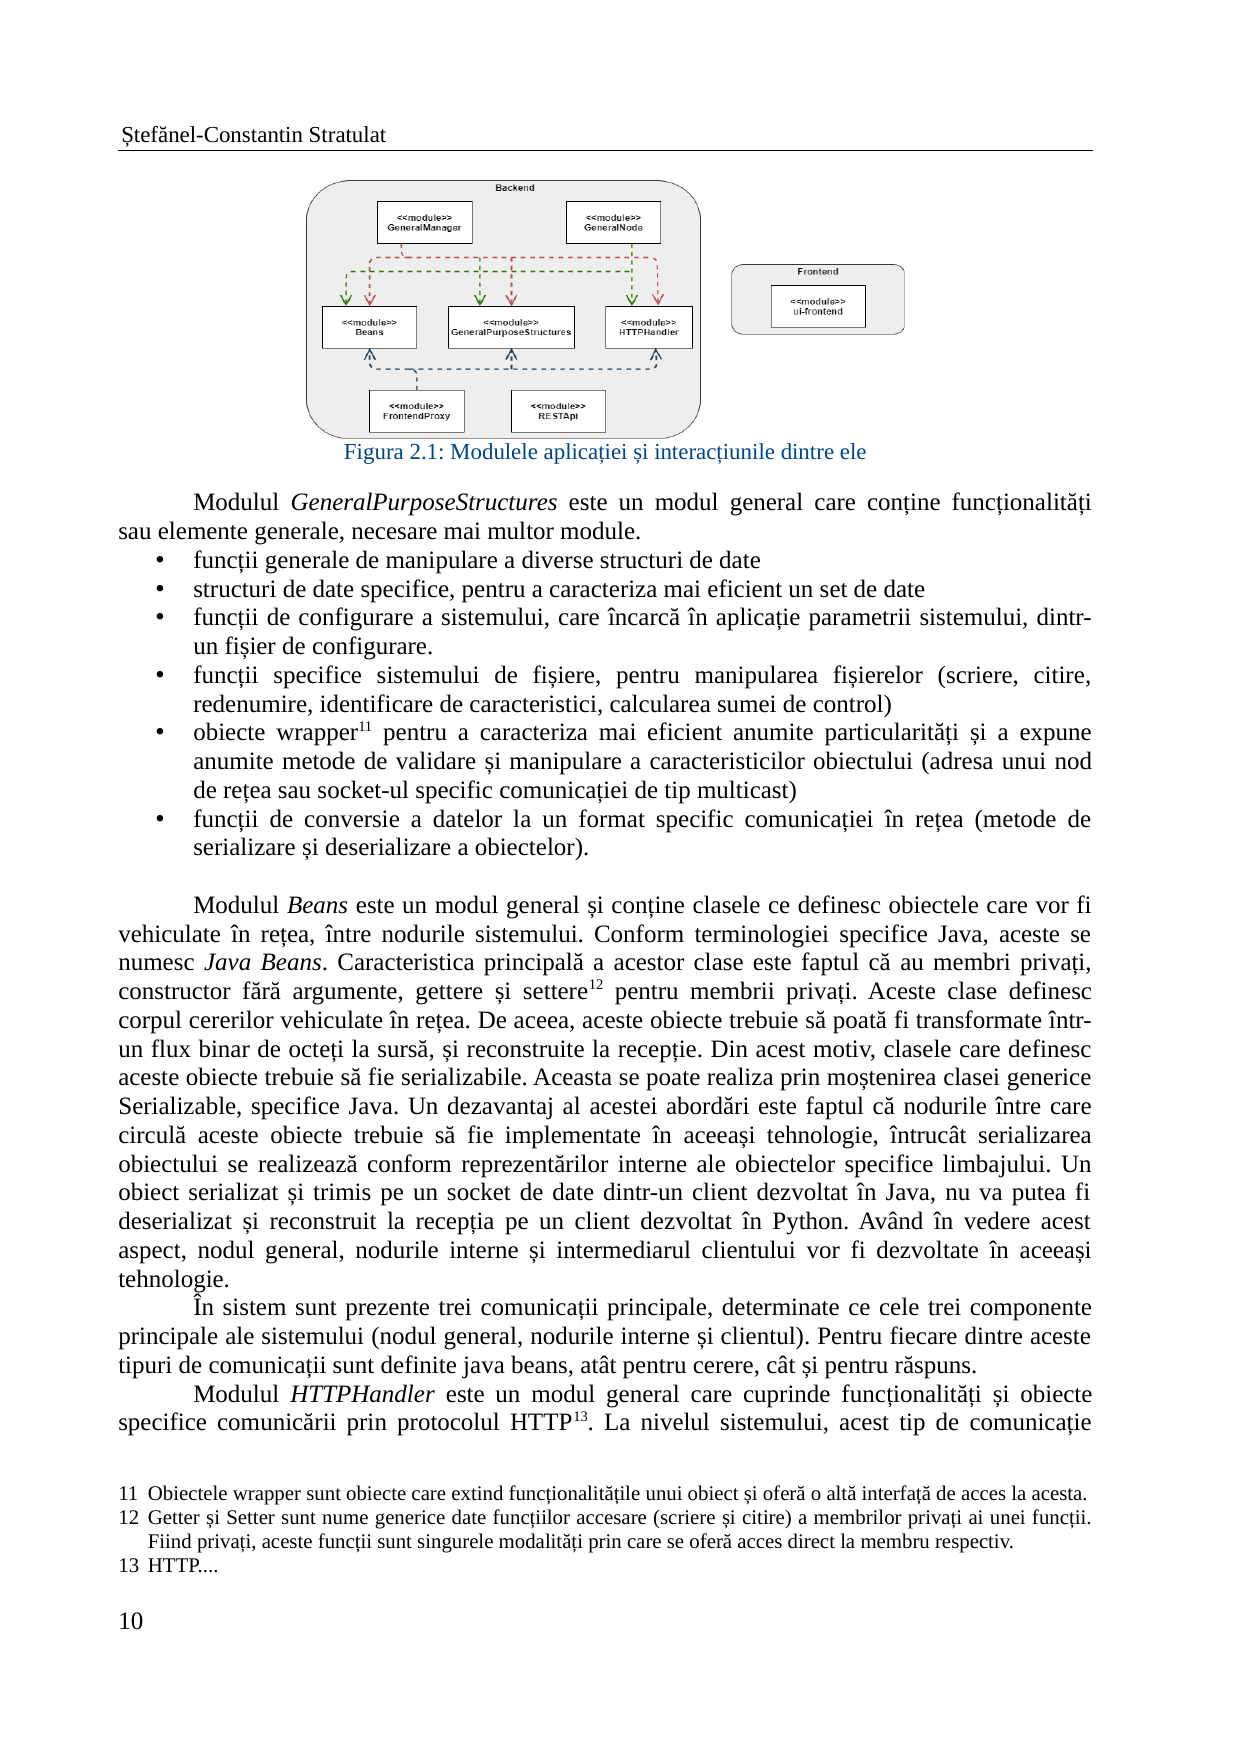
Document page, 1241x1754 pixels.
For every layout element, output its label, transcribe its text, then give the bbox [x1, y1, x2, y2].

list Obiectele wrapper sunt obiecte care extind funcționalitățile unui obiect și oferă o altă interfață de acces la acesta. [118, 1481, 1093, 1505]
text Modulul HTTPHandler este un modul general care cuprinde funcționalități și obiecte specifice comunicării prin protocolul HTTP. La nivelul sistemului, acest tip de comunicație [118, 1379, 1093, 1436]
list obiecte wrapper pentru a caracteriza mai eficient anumite particularități și a expune anumite metode de validare și manipulare a caracteristicilor obiectului (adresa unui nod de rețea sau socket-ul specific comunicației de tip multicast) [156, 717, 1093, 804]
text Modulul Beans este un modul general și conține clasele ce definesc obiectele care vor fi vehiculate în rețea, între nodurile sistemului. Conform terminologiei specifice Java, aceste se numesc Java Beans. Caracteristica principală a acestor clase este faptul că au membri privați, constructor fără argumente, gettere și settere pentru membrii privați. Aceste clase definesc corpul cererilor vehiculate în rețea. De aceea, aceste obiecte trebuie să poată fi transformate într-un flux binar de octeți la sursă, și reconstruite la recepție. Din acest motiv, clasele care definesc aceste obiecte trebuie să fie serializabile. Aceasta se poate realiza prin moștenirea clasei generice Serializable, specifice Java. Un dezavantaj al acestei abordări este faptul că nodurile între care circulă aceste obiecte trebuie să fie implementate în aceeași tehnologie, întrucât serializarea obiectului se realizează conform reprezentărilor interne ale obiectelor specifice limbajului. Un obiect serializat și trimis pe un socket de date dintr-un client dezvoltat în Java, nu va putea fi deserializat și reconstruit la recepția pe un client dezvoltat în Python. Având în vedere acest aspect, nodul general, nodurile interne și intermediarul clientului vor fi dezvoltate în aceeași tehnologie. [118, 890, 1093, 1292]
text Figura 2.1: Modulele aplicației și interacțiunile dintre ele [336, 439, 875, 464]
list structuri de date specifice, pentru a caracteriza mai eficient un set de date [156, 574, 1093, 602]
text HTTP.... [118, 1553, 1093, 1577]
text Getter și Setter sunt nume generice date funcțiilor accesare (scriere și citire) a membrilor privați ai unei funcții. Fiind privați, aceste funcții sunt singurele modalități prin care se oferă acces direct la membru respectiv. [118, 1505, 1093, 1553]
list funcții de configurare a sistemului, care încarcă în aplicație parametrii sistemului, dintr-un fișier de configurare. [156, 602, 1093, 660]
list funcții generale de manipulare a diverse structuri de date [156, 545, 1093, 574]
list funcții specifice sistemului de fișiere, pentru manipularea fișierelor (scriere, citire, redenumire, identificare de caracteristici, calcularea sumei de control) [156, 660, 1093, 717]
list funcții de conversie a datelor la un format specific comunicației în rețea (metode de serializare și deserializare a obiectelor). [156, 804, 1093, 861]
text În sistem sunt prezente trei comunicații principale, determinate ce cele trei componente principale ale sistemului (nodul general, nodurile interne și clientul). Pentru fiecare dintre aceste tipuri de comunicații sunt definite java beans, atât pentru cerere, cât și pentru răspuns. [118, 1292, 1093, 1379]
picture [306, 180, 905, 439]
text Modulul GeneralPurposeStructures este un modul general care conține funcționalități sau elemente generale, necesare mai multor module. [118, 439, 1093, 545]
